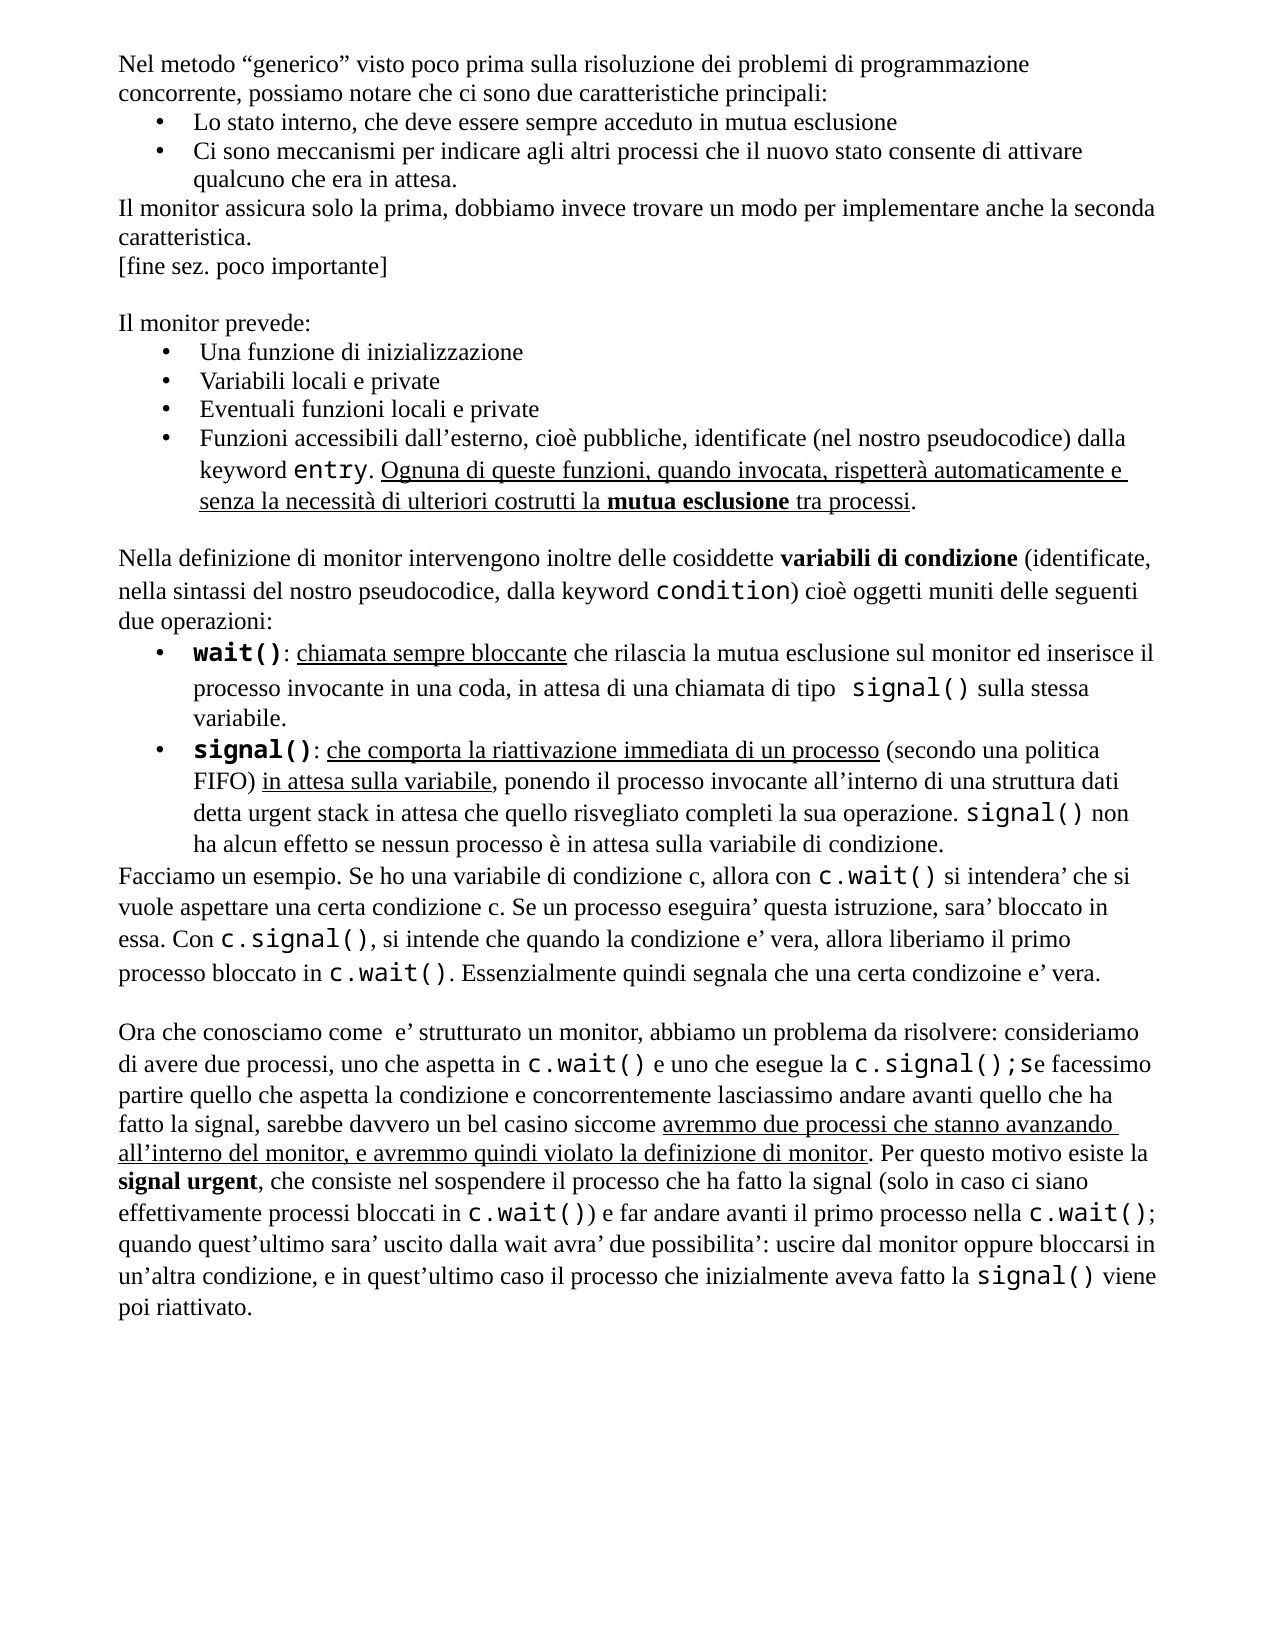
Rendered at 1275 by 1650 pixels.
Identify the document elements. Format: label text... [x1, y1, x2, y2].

text Nella definizione di monitor intervengono inoltre delle cosiddette variabili di condizione (identificate, nella sintassi del nostro pseudocodice, dalla keyword condition) cioè oggetti muniti delle seguenti due operazioni: [118, 543, 1157, 635]
text Nel metodo “generico” visto poco prima sulla risoluzione dei problemi di programmazione concorrente, possiamo notare che ci sono due caratteristiche principali: [118, 49, 1157, 107]
text Il monitor assicura solo la prima, dobbiamo invece trovare un modo per implementare anche la seconda caratteristica. [118, 193, 1157, 251]
list Una funzione di inizializzazione [162, 337, 1157, 366]
text Facciamo un esempio. Se ho una variabile di condizione c, allora con c.wait() si intendera’ che si vuole aspettare una certa condizione c. Se un processo eseguira’ questa istruzione, sara’ bloccato in essa. Con c.signal(), si intende che quando la condizione e’ vera, allora liberiamo il primo processo bloccato in c.wait(). Essenzialmente quindi segnala che una certa condizoine e’ vera. [118, 858, 1157, 988]
list signal(): che comporta la riattivazione immediata di un processo (secondo una politica FIFO) in attesa sulla variabile, ponendo il processo invocante all’interno di una struttura dati detta urgent stack in attesa che quello risvegliato completi la sua operazione. signal() non ha alcun effetto se nessun processo è in attesa sulla variabile di condizione. [156, 732, 1157, 858]
list Funzioni accessibili dall’esterno, cioè pubbliche, identificate (nel nostro pseudocodice) dalla keyword entry. Ognuna di queste funzioni, quando invocata, rispetterà automaticamente e senza la necessità di ulteriori costrutti la mutua esclusione tra processi. [162, 423, 1157, 515]
list Lo stato interno, che deve essere sempre acceduto in mutua esclusione [156, 107, 1157, 136]
text [fine sez. poco importante] [118, 251, 1157, 279]
list Eventuali funzioni locali e private [162, 394, 1157, 423]
list wait(): chiamata sempre bloccante che rilascia la mutua esclusione sul monitor ed inserisce il processo invocante in una coda, in attesa di una chiamata di tipo signal() sulla stessa variabile. [156, 635, 1157, 732]
list Variabili locali e private [162, 366, 1157, 394]
text Il monitor prevede: [118, 308, 1157, 337]
text Ora che conosciamo come e’ strutturato un monitor, abbiamo un problema da risolvere: consideriamo di avere due processi, uno che aspetta in c.wait() e uno che esegue la c.signal();se facessimo partire quello che aspetta la condizione e concorrentemente lasciassimo andare avanti quello che ha fatto la signal, sarebbe davvero un bel casino siccome avremmo due processi che stanno avanzando all’interno del monitor, e avremmo quindi violato la definizione di monitor. Per questo motivo esiste la signal urgent, che consiste nel sospendere il processo che ha fatto la signal (solo in caso ci siano effettivamente processi bloccati in c.wait()) e far andare avanti il primo processo nella c.wait(); quando quest’ultimo sara’ uscito dalla wait avra’ due possibilita’: uscire dal monitor oppure bloccarsi in un’altra condizione, e in quest’ultimo caso il processo che inizialmente aveva fatto la signal() viene poi riattivato. [118, 1017, 1157, 1321]
list Ci sono meccanismi per indicare agli altri processi che il nuovo stato consente di attivare qualcuno che era in attesa. [156, 136, 1157, 193]
